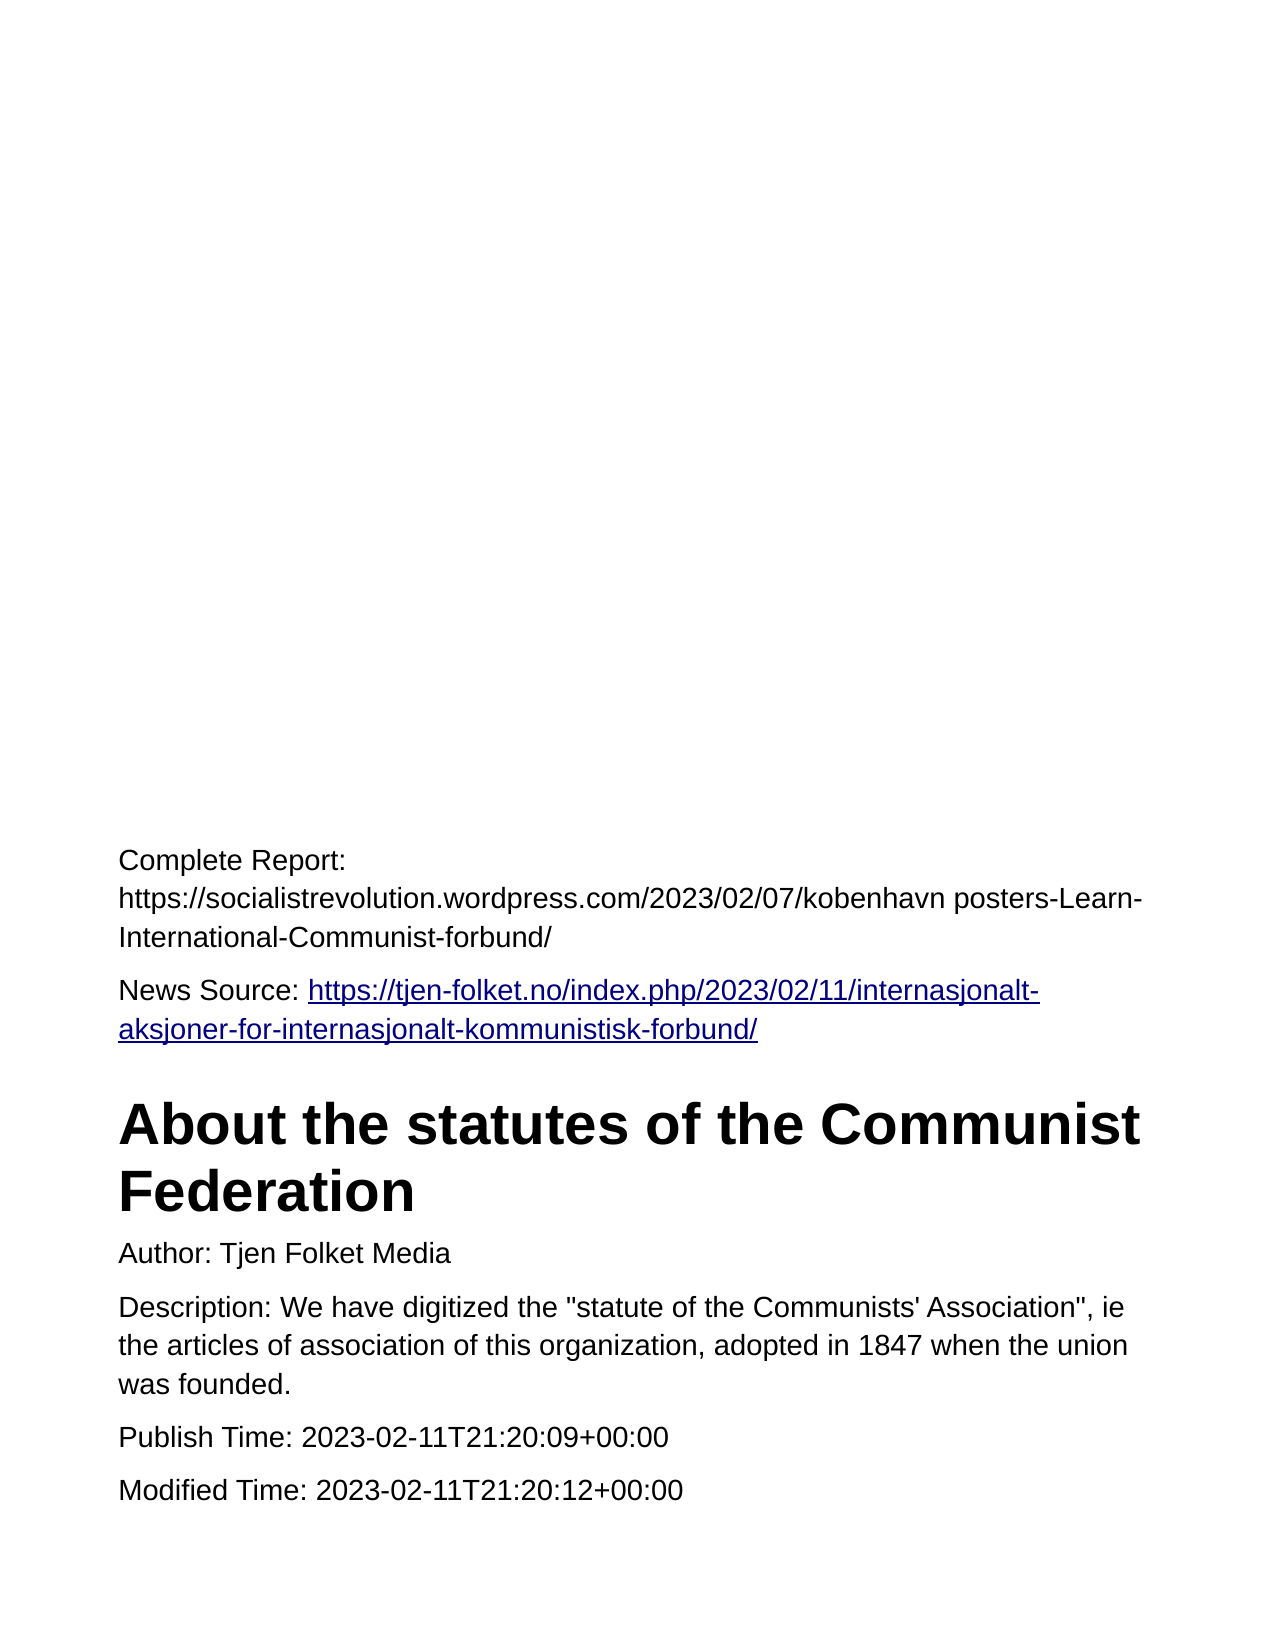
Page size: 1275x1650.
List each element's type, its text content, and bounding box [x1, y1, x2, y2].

text Description: We have digitized the "statute of the Communists' Association", ie the articles of association of this organization, adopted in 1847 when the union was founded. [118, 1289, 1157, 1400]
text News Source: https://tjen-folket.no/index.php/2023/02/11/internasjonalt-aksjoner-for-internasjonalt-kommunistisk-forbund/ [118, 973, 1157, 1045]
text Publish Time: 2023-02-11T21:20:09+00:00 [118, 1420, 1157, 1453]
text Author: Tjen Folket Media [118, 1236, 1157, 1270]
text Modified Time: 2023-02-11T21:20:12+00:00 [118, 1473, 1157, 1506]
subtitle About the statutes of the Communist Federation [118, 1090, 1157, 1224]
text Complete Report: https://socialistrevolution.wordpress.com/2023/02/07/kobenhavn posters-Learn- International-Communist-forbund/ [118, 118, 1157, 953]
